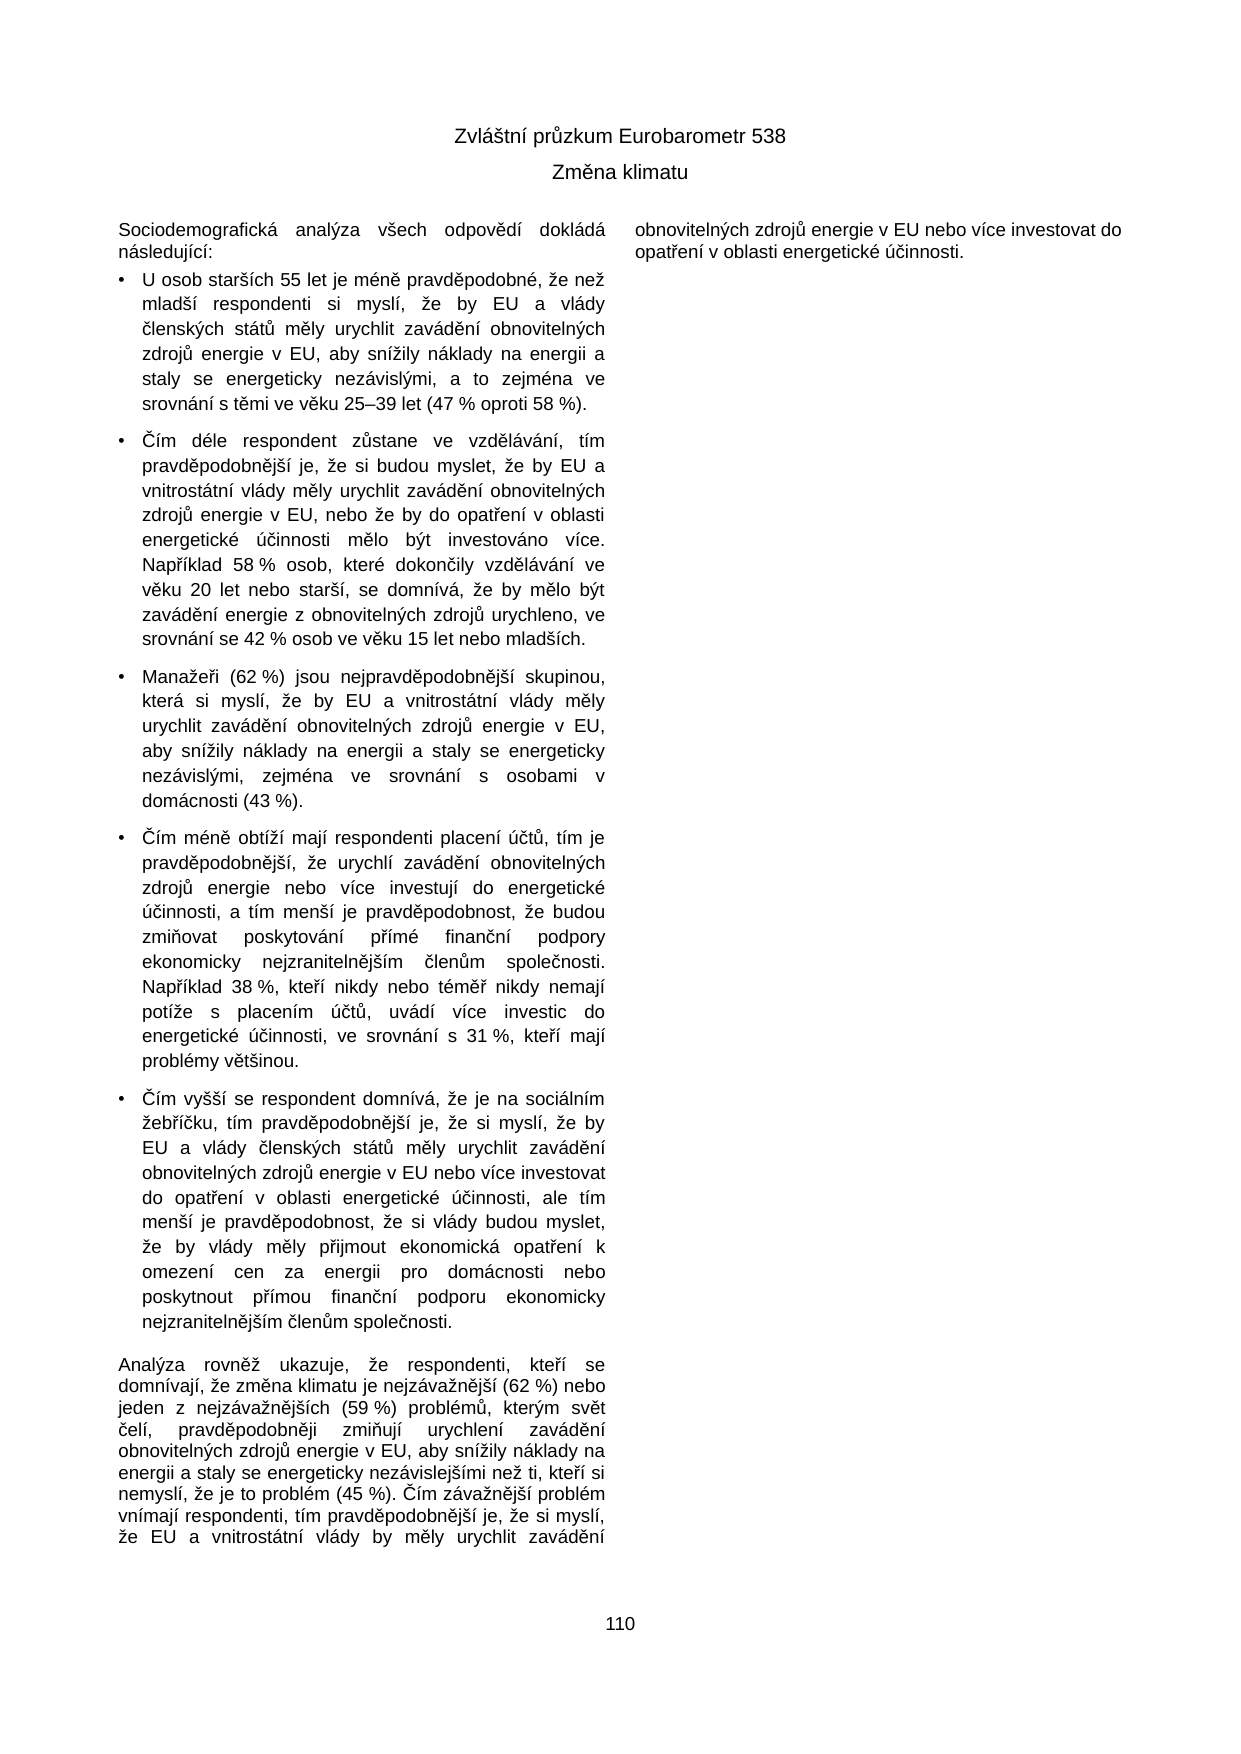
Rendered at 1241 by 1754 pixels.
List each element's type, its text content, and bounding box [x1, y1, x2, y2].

text Analýza rovněž ukazuje, že respondenti, kteří se domnívají, že změna klimatu je nejzávažnější (62 %) nebo jeden z nejzávažnějších (59 %) problémů, kterým svět čelí, pravděpodobněji zmiňují urychlení zavádění obnovitelných zdrojů energie v EU, aby snížily náklady na energii a staly se energeticky nezávislejšími než ti, kteří si nemyslí, že je to problém (45 %). Čím závažnější problém vnímají respondenti, tím pravděpodobnější je, že si myslí, že EU a vnitrostátní vlády by měly urychlit zavádění [118, 1354, 605, 1548]
list Čím déle respondent zůstane ve vzdělávání, tím pravděpodobnější je, že si budou myslet, že by EU a vnitrostátní vlády měly urychlit zavádění obnovitelných zdrojů energie v EU, nebo že by do opatření v oblasti energetické účinnosti mělo být investováno více. Například 58 % osob, které dokončily vzdělávání ve věku 20 let nebo starší, se domnívá, že by mělo být zavádění energie z obnovitelných zdrojů urychleno, ve srovnání se 42 % osob ve věku 15 let nebo mladších. [118, 430, 605, 650]
list U osob starších 55 let je méně pravděpodobné, že než mladší respondenti si myslí, že by EU a vlády členských států měly urychlit zavádění obnovitelných zdrojů energie v EU, aby snížily náklady na energii a staly se energeticky nezávislými, a to zejména ve srovnání s těmi ve věku 25–39 let (47 % oproti 58 %). [118, 268, 605, 414]
list Čím vyšší se respondent domnívá, že je na sociálním žebříčku, tím pravděpodobnější je, že si myslí, že by EU a vlády členských států měly urychlit zavádění obnovitelných zdrojů energie v EU nebo více investovat do opatření v oblasti energetické účinnosti, ale tím menší je pravděpodobnost, že si vlády budou myslet, že by vlády měly přijmout ekonomická opatření k omezení cen za energii pro domácnosti nebo poskytnout přímou finanční podporu ekonomicky nejzranitelnějším členům společnosti. [118, 1087, 605, 1332]
list Manažeři (62 %) jsou nejpravděpodobnější skupinou, která si myslí, že by EU a vnitrostátní vlády měly urychlit zavádění obnovitelných zdrojů energie v EU, aby snížily náklady na energii a staly se energeticky nezávislými, zejména ve srovnání s osobami v domácnosti (43 %). [118, 665, 605, 811]
list Čím méně obtíží mají respondenti placení účtů, tím je pravděpodobnější, že urychlí zavádění obnovitelných zdrojů energie nebo více investují do energetické účinnosti, a tím menší je pravděpodobnost, že budou zmiňovat poskytování přímé finanční podpory ekonomicky nejzranitelnějším členům společnosti. Například 38 %, kteří nikdy nebo téměř nikdy nemají potíže s placením účtů, uvádí více investic do energetické účinnosti, ve srovnání s 31 %, kteří mají problémy většinou. [118, 827, 605, 1072]
text obnovitelných zdrojů energie v EU nebo více investovat do opatření v oblasti energetické účinnosti. [635, 219, 1122, 262]
text Sociodemografická analýza všech odpovědí dokládá následující: [118, 219, 605, 262]
